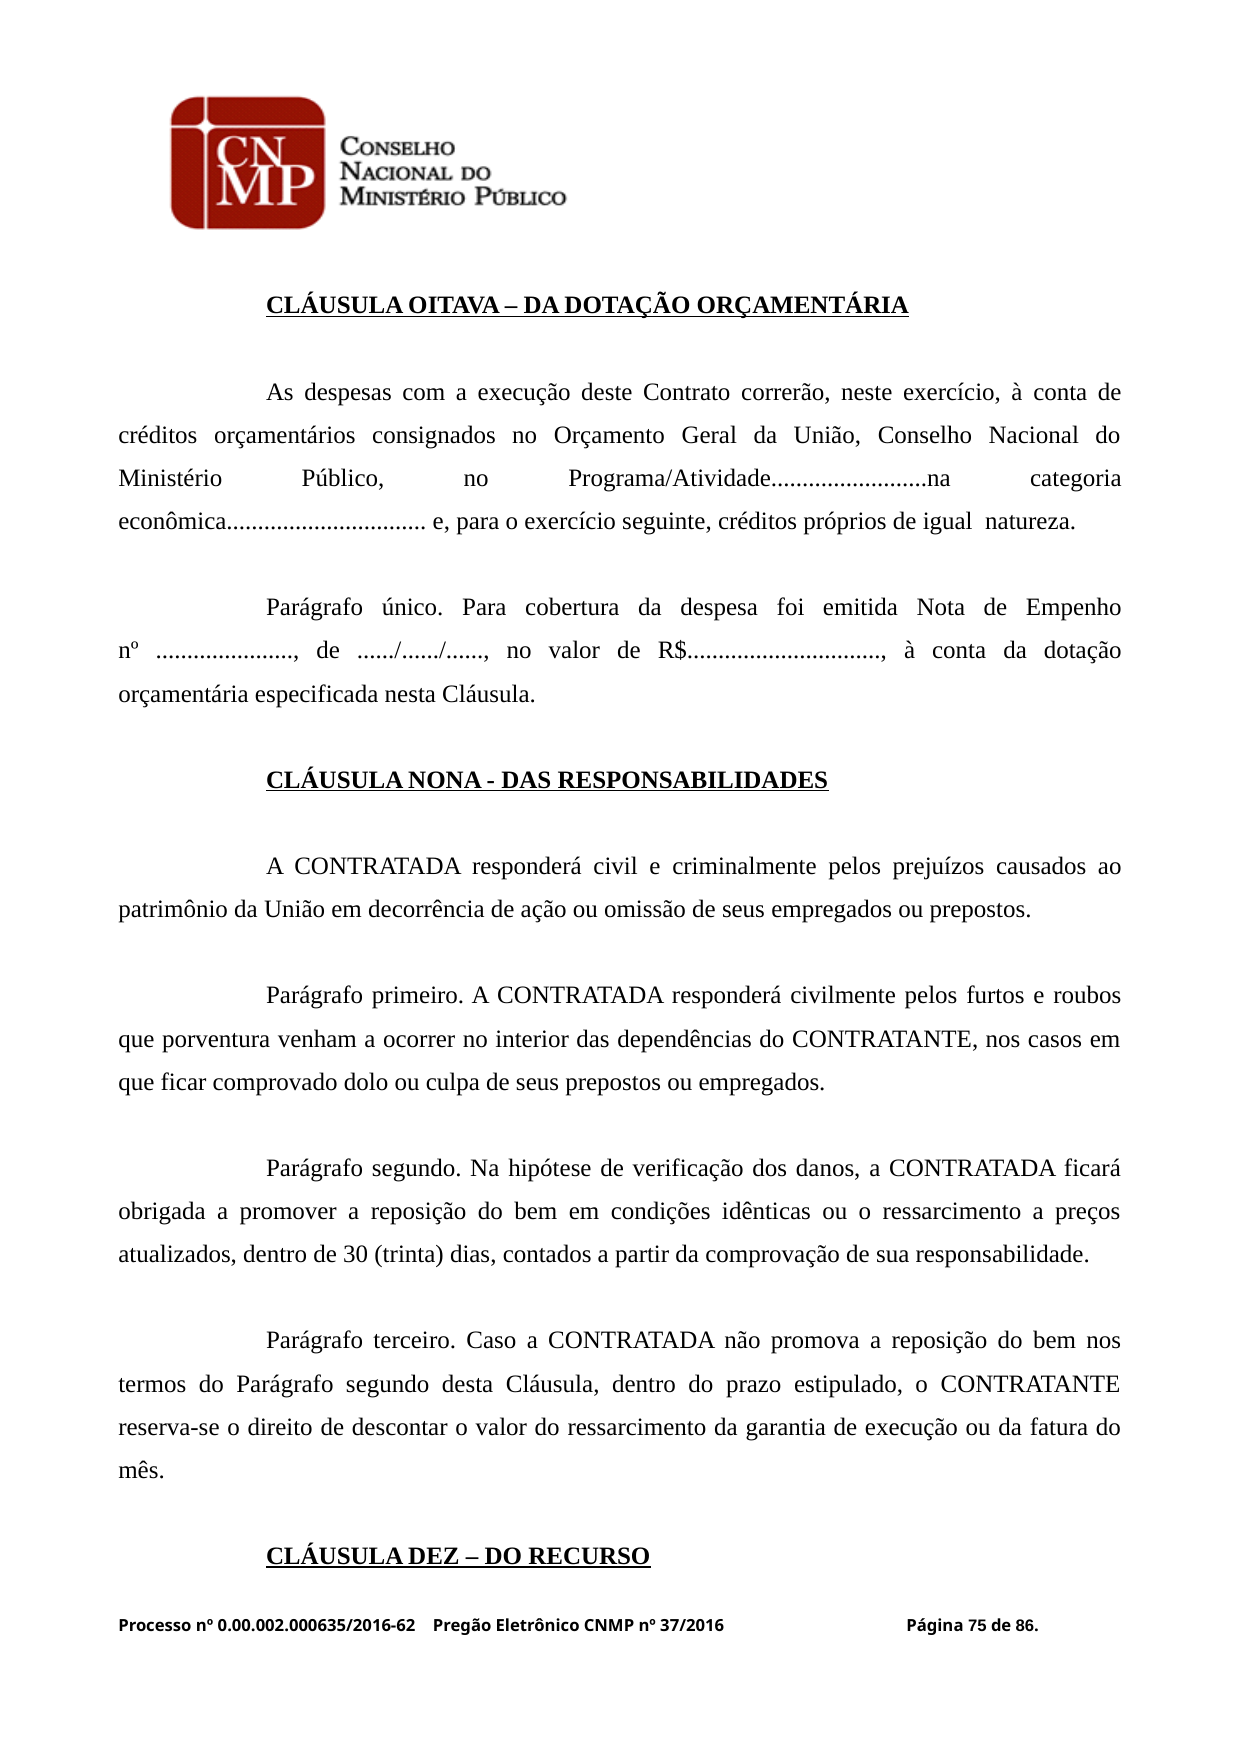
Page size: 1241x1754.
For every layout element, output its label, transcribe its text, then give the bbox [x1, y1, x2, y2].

text Parágrafo segundo. Na hipótese de verificação dos danos, a CONTRATADA ficará obrigada a promover a reposição do bem em condições idênticas ou o ressarcimento a preços atualizados, dentro de 30 (trinta) dias, contados a partir da comprovação de sua responsabilidade. [118, 1153, 1122, 1268]
text Parágrafo único. Para cobertura da despesa foi emitida Nota de Empenho nº ......................, de ....../....../......, no valor de R$..............................., à conta da dotação orçamentária especificada nesta Cláusula. [118, 592, 1122, 707]
text As despesas com a execução deste Contrato correrão, neste exercício, à conta de créditos orçamentários consignados no Orçamento Geral da União, Conselho Nacional do Ministério Público, no Programa/Atividade.........................na categoria econômica................................ e, para o exercício seguinte, créditos próprios de igual natureza. [118, 377, 1122, 535]
text Parágrafo primeiro. A CONTRATADA responderá civilmente pelos furtos e roubos que porventura venham a ocorrer no interior das dependências do CONTRATANTE, nos casos em que ficar comprovado dolo ou culpa de seus prepostos ou empregados. [118, 981, 1122, 1096]
text CLÁUSULA OITAVA – DA DOTAÇÃO ORÇAMENTÁRIA [118, 291, 1122, 319]
text CLÁUSULA NONA - DAS RESPONSABILIDADES [118, 765, 1122, 794]
text A CONTRATADA responderá civil e criminalmente pelos prejuízos causados ao patrimônio da União em decorrência de ação ou omissão de seus empregados ou prepostos. [118, 851, 1122, 923]
text Parágrafo terceiro. Caso a CONTRATADA não promova a reposição do bem nos termos do Parágrafo segundo desta Cláusula, dentro do prazo estipulado, o CONTRATANTE reserva-se o direito de descontar o valor do ressarcimento da garantia de execução ou da fatura do mês. [118, 1326, 1122, 1484]
text CLÁUSULA DEZ – DO RECURSO [118, 1541, 1122, 1570]
